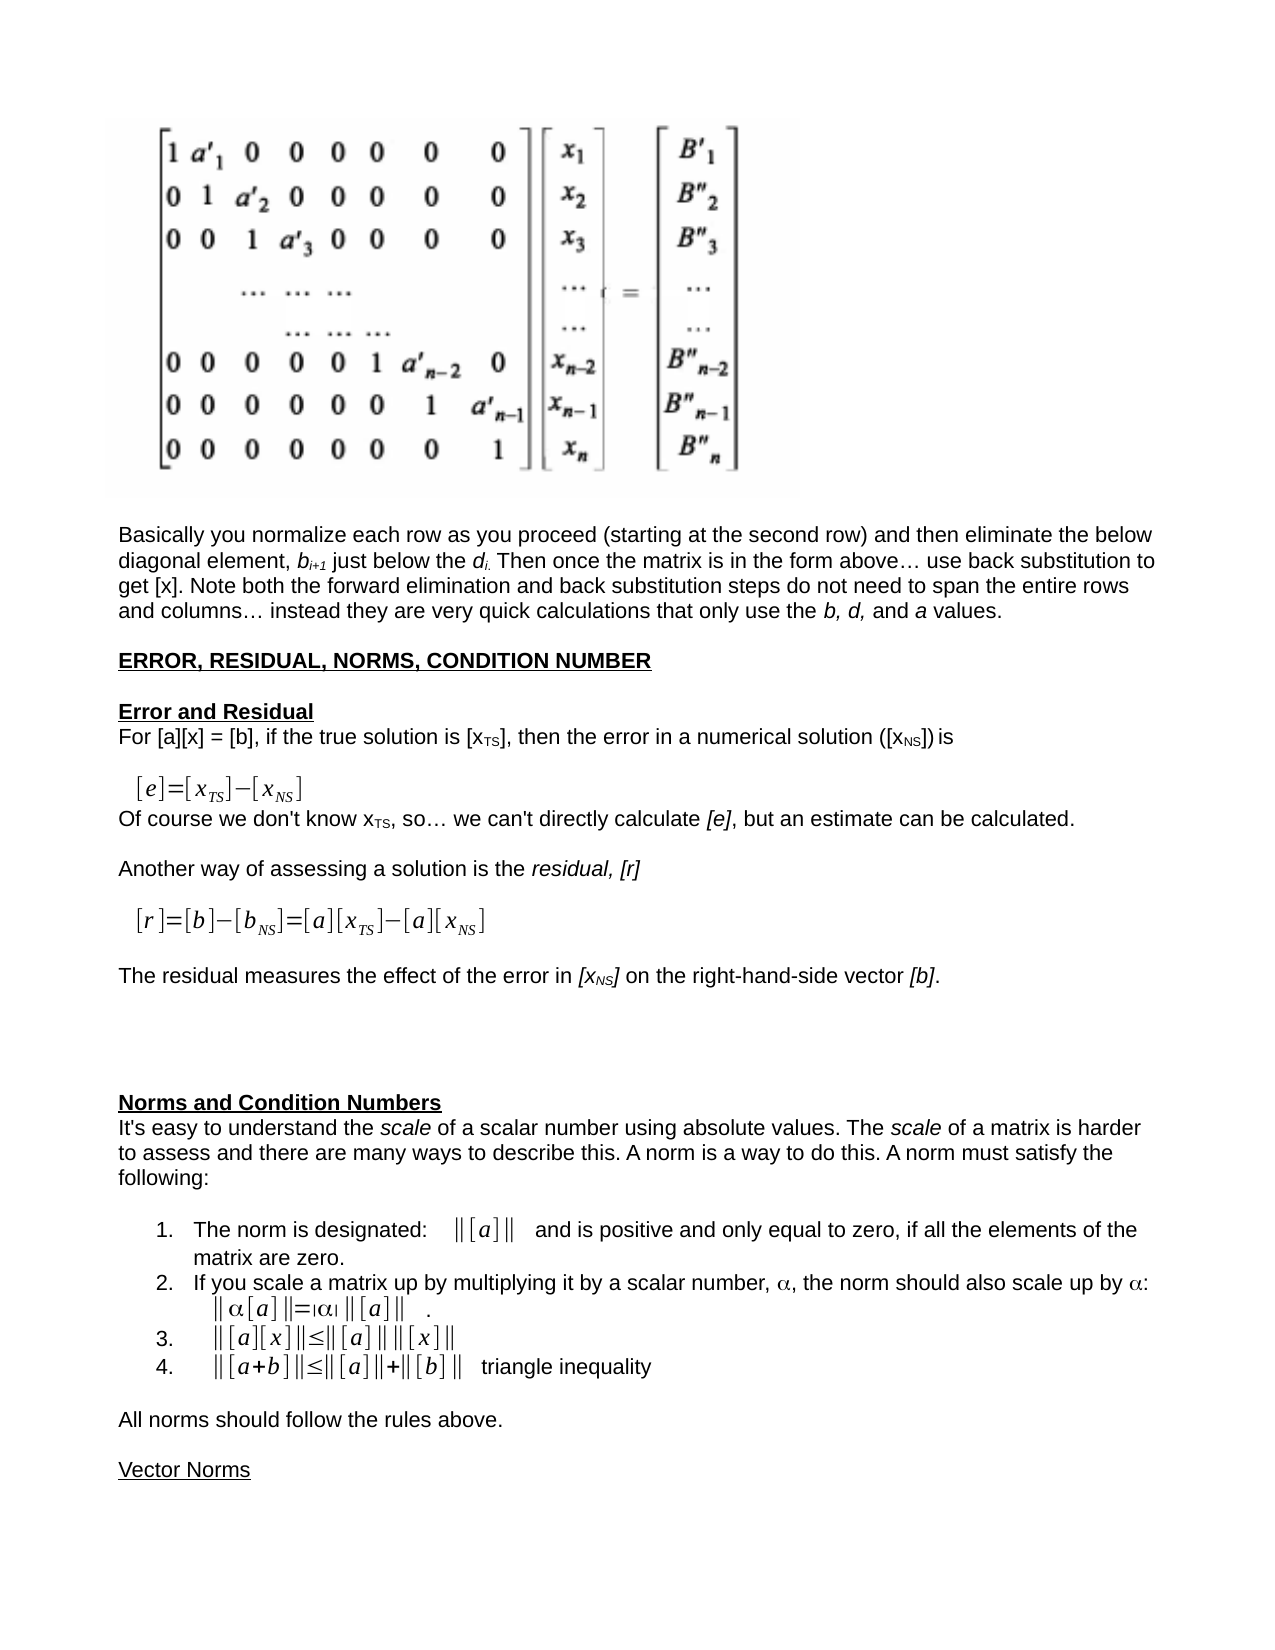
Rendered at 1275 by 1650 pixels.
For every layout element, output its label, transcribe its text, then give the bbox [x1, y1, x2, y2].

list The norm is designated: and is positive and only equal to zero, if all the elements of the matrix are zero. [156, 1216, 1157, 1269]
picture [104, 118, 801, 498]
text For [a][x] = [b], if the true solution is [xTS], then the error in a numerical solution ([xNS]) is [118, 724, 1157, 749]
list If you scale a matrix up by multiplying it by a scalar number, a, the norm should also scale up by a: . [156, 1269, 1157, 1324]
text It's easy to understand the scale of a scalar number using absolute values. The scale of a matrix is harder to assess and there are many ways to describe this. A norm is a way to do this. A norm must satisfy the following: [118, 1115, 1157, 1190]
text Of course we don't know xTS, so… we can't directly calculate [e], but an estimate can be calculated. [118, 806, 1157, 831]
text Another way of assessing a solution is the residual, [r] [118, 856, 1157, 882]
text ERROR, RESIDUAL, NORMS, CONDITION NUMBER [118, 648, 1157, 674]
text Norms and Condition Numbers [118, 1089, 1157, 1115]
text Vector Norms [118, 1457, 1157, 1482]
list triangle inequality [156, 1352, 1157, 1381]
text The residual measures the effect of the error in [xNS] on the right-hand-side vector [b]. [118, 963, 1157, 989]
text All norms should follow the rules above. [118, 1406, 1157, 1432]
text Basically you normalize each row as you proceed (starting at the second row) and then eliminate the below diagonal element, bi+1 just below the di. Then once the matrix is in the form above… use back substitution to get [x]. Note both the forward elimination and back substitution steps do not need to span the entire rows and columns… instead they are very quick calculations that only use the b, d, and a values. [118, 522, 1157, 623]
text Error and Residual [118, 699, 1157, 724]
